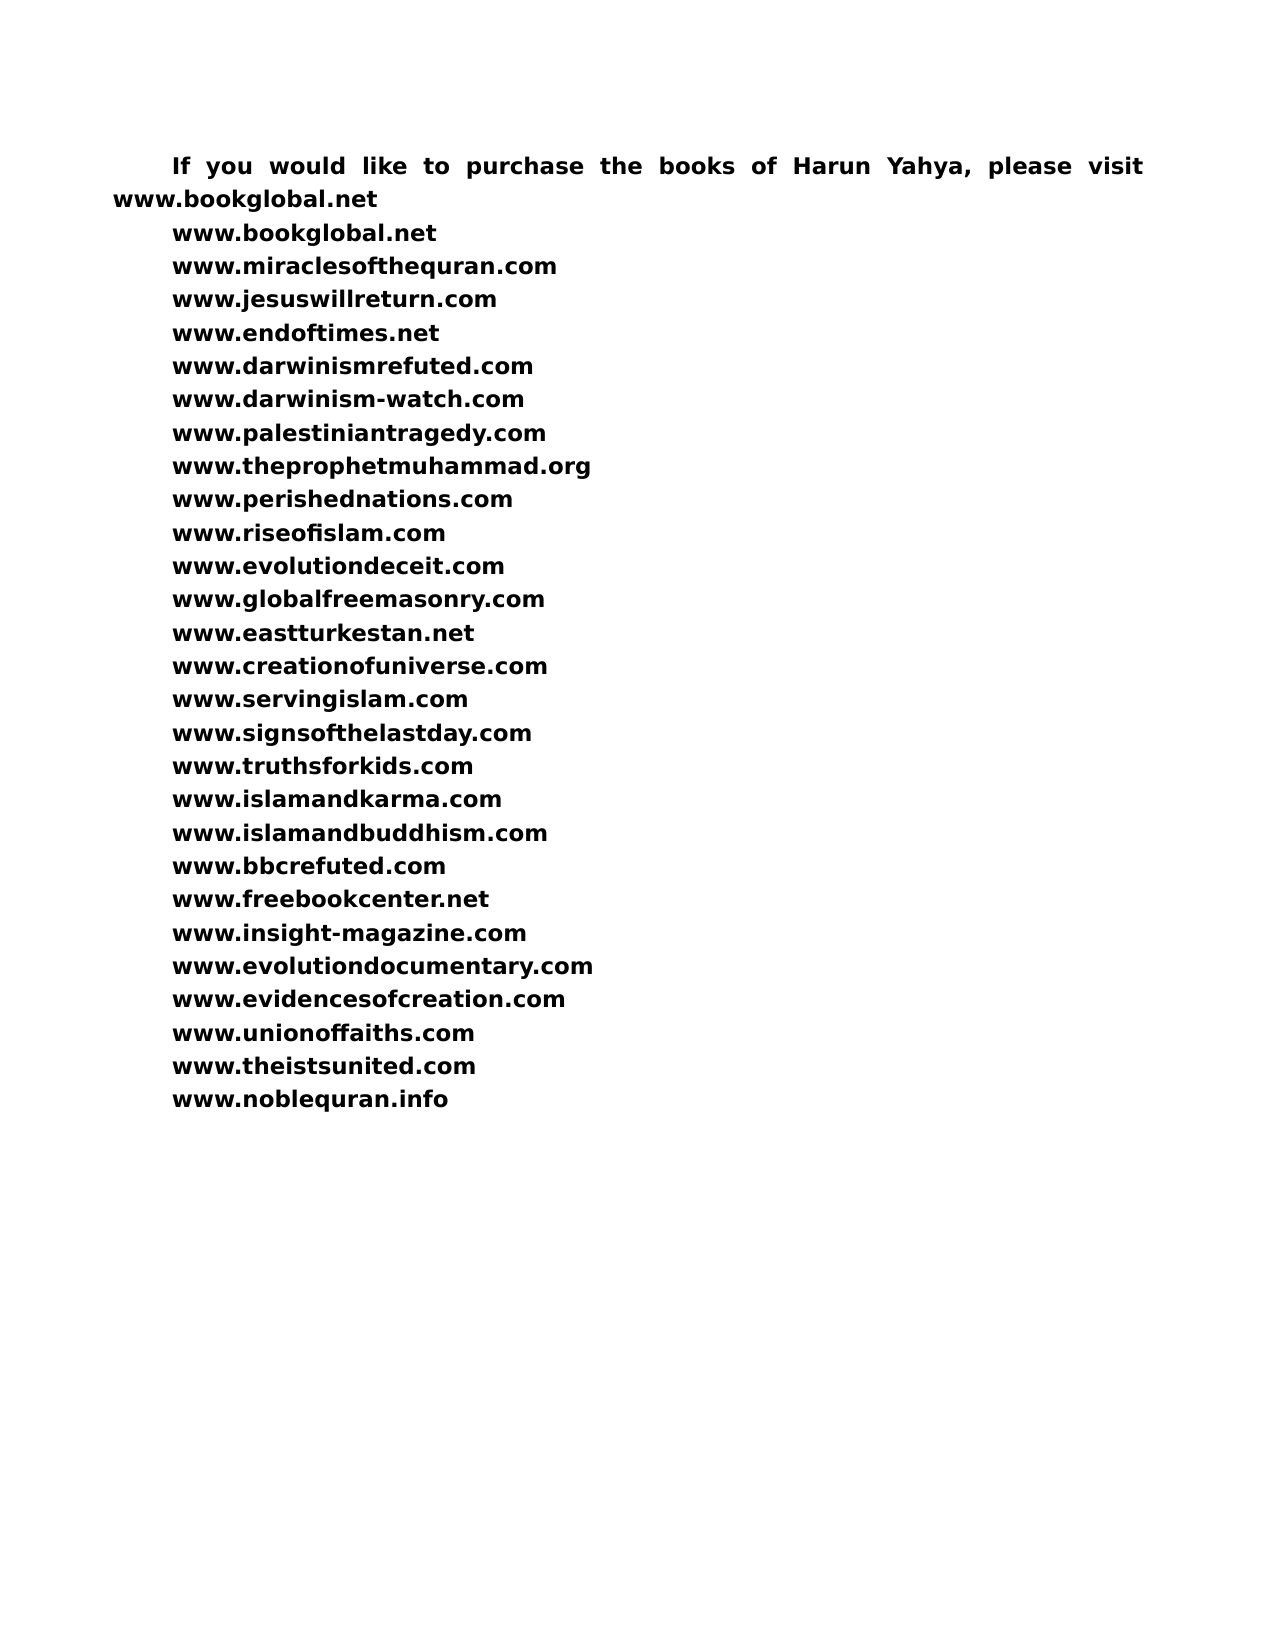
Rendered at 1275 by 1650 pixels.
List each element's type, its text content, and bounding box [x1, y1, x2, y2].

text www.globalfreemasonry.com [112, 581, 1145, 614]
text www.miraclesofthequran.com [112, 248, 1145, 281]
text If you would like to purchase the books of Harun Yahya, please visit www.bookglobal.net [112, 148, 1145, 214]
text www.evidencesofcreation.com [112, 981, 1145, 1014]
text www.freebookcenter.net [112, 881, 1145, 914]
text www.riseofislam.com [112, 514, 1145, 548]
text www.theistsunited.com [112, 1048, 1145, 1081]
text www.endoftimes.net [112, 314, 1145, 348]
text www.islamandkarma.com [112, 781, 1145, 814]
text www.insight-magazine.com [112, 914, 1145, 948]
text www.perishednations.com [112, 481, 1145, 514]
text www.eastturkestan.net [112, 614, 1145, 648]
text www.truthsforkids.com [112, 748, 1145, 781]
text www.bookglobal.net [112, 214, 1145, 248]
text www.creationofuniverse.com [112, 648, 1145, 681]
text www.palestiniantragedy.com [112, 414, 1145, 448]
text www.darwinismrefuted.com [112, 348, 1145, 381]
text www.signsofthelastday.com [112, 714, 1145, 748]
text www.theprophetmuhammad.org [112, 448, 1145, 481]
text www.evolutiondocumentary.com [112, 948, 1145, 981]
text www.noblequran.info [112, 1081, 1145, 1114]
text www.unionoffaiths.com [112, 1014, 1145, 1048]
text www.bbcrefuted.com [112, 848, 1145, 881]
text www.jesuswillreturn.com [112, 281, 1145, 314]
text www.darwinism-watch.com [112, 381, 1145, 414]
text www.evolutiondeceit.com [112, 548, 1145, 581]
text www.servingislam.com [112, 681, 1145, 714]
text www.islamandbuddhism.com [112, 814, 1145, 848]
